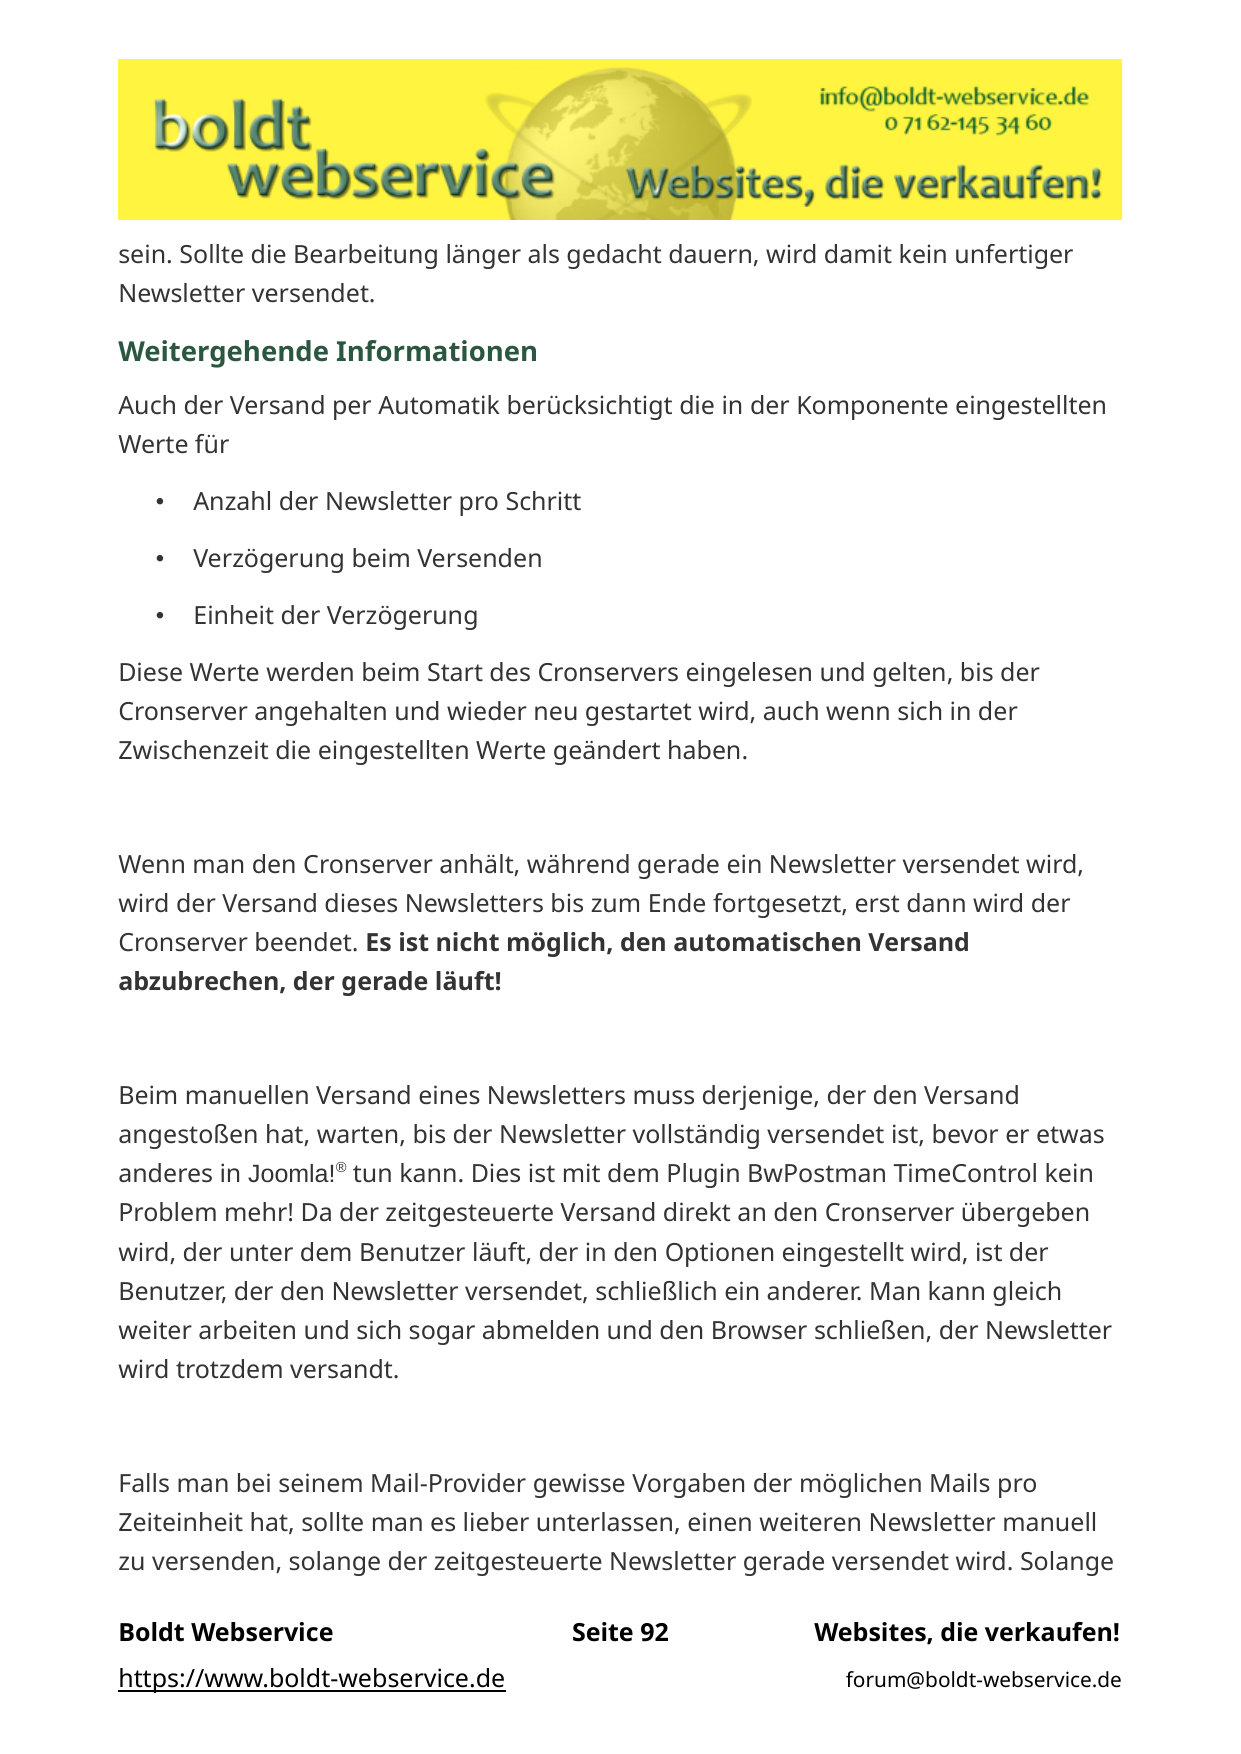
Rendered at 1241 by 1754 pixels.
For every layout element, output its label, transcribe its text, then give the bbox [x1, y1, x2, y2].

list Einheit der Verzögerung [156, 597, 1122, 631]
text Beim manuellen Versand eines Newsletters muss derjenige, der den Versand angestoßen hat, warten, bis der Newsletter vollständig versendet ist, bevor er etwas anderes in Joomla!® tun kann. Dies ist mit dem Plugin BwPostman TimeControl kein Problem mehr! Da der zeitgesteuerte Versand direkt an den Cronserver übergeben wird, der unter dem Benutzer läuft, der in den Optionen eingestellt wird, ist der Benutzer, der den Newsletter versendet, schließlich ein anderer. Man kann gleich weiter arbeiten und sich sogar abmelden und den Browser schließen, der Newsletter wird trotzdem versandt. [118, 1077, 1122, 1386]
text Auch der Versand per Automatik berücksichtigt die in der Komponente eingestellten Werte für [118, 387, 1122, 461]
picture [118, 59, 1123, 220]
list Anzahl der Newsletter pro Schritt [156, 483, 1122, 518]
text sein. Sollte die Bearbeitung länger als gedacht dauern, wird damit kein unfertiger Newsletter versendet. [118, 236, 1122, 309]
subtitle Weitergehende Informationen [118, 332, 1122, 370]
text Wenn man den Cronserver anhält, während gerade ein Newsletter versendet wird, wird der Versand dieses Newsletters bis zum Ende fortgesetzt, erst dann wird der Cronserver beendet. Es ist nicht möglich, den automatischen Versand abzubrechen, der gerade läuft! [118, 846, 1122, 998]
list Verzögerung beim Versenden [156, 540, 1122, 574]
text Falls man bei seinem Mail-Provider gewisse Vorgaben der möglichen Mails pro Zeiteinheit hat, sollte man es lieber unterlassen, einen weiteren Newsletter manuell zu versenden, solange der zeitgesteuerte Newsletter gerade versendet wird. Solange [118, 1465, 1122, 1578]
text Diese Werte werden beim Start des Cronservers eingelesen und gelten, bis der Cronserver angehalten und wieder neu gestartet wird, auch wenn sich in der Zwischenzeit die eingestellten Werte geändert haben. [118, 654, 1122, 767]
